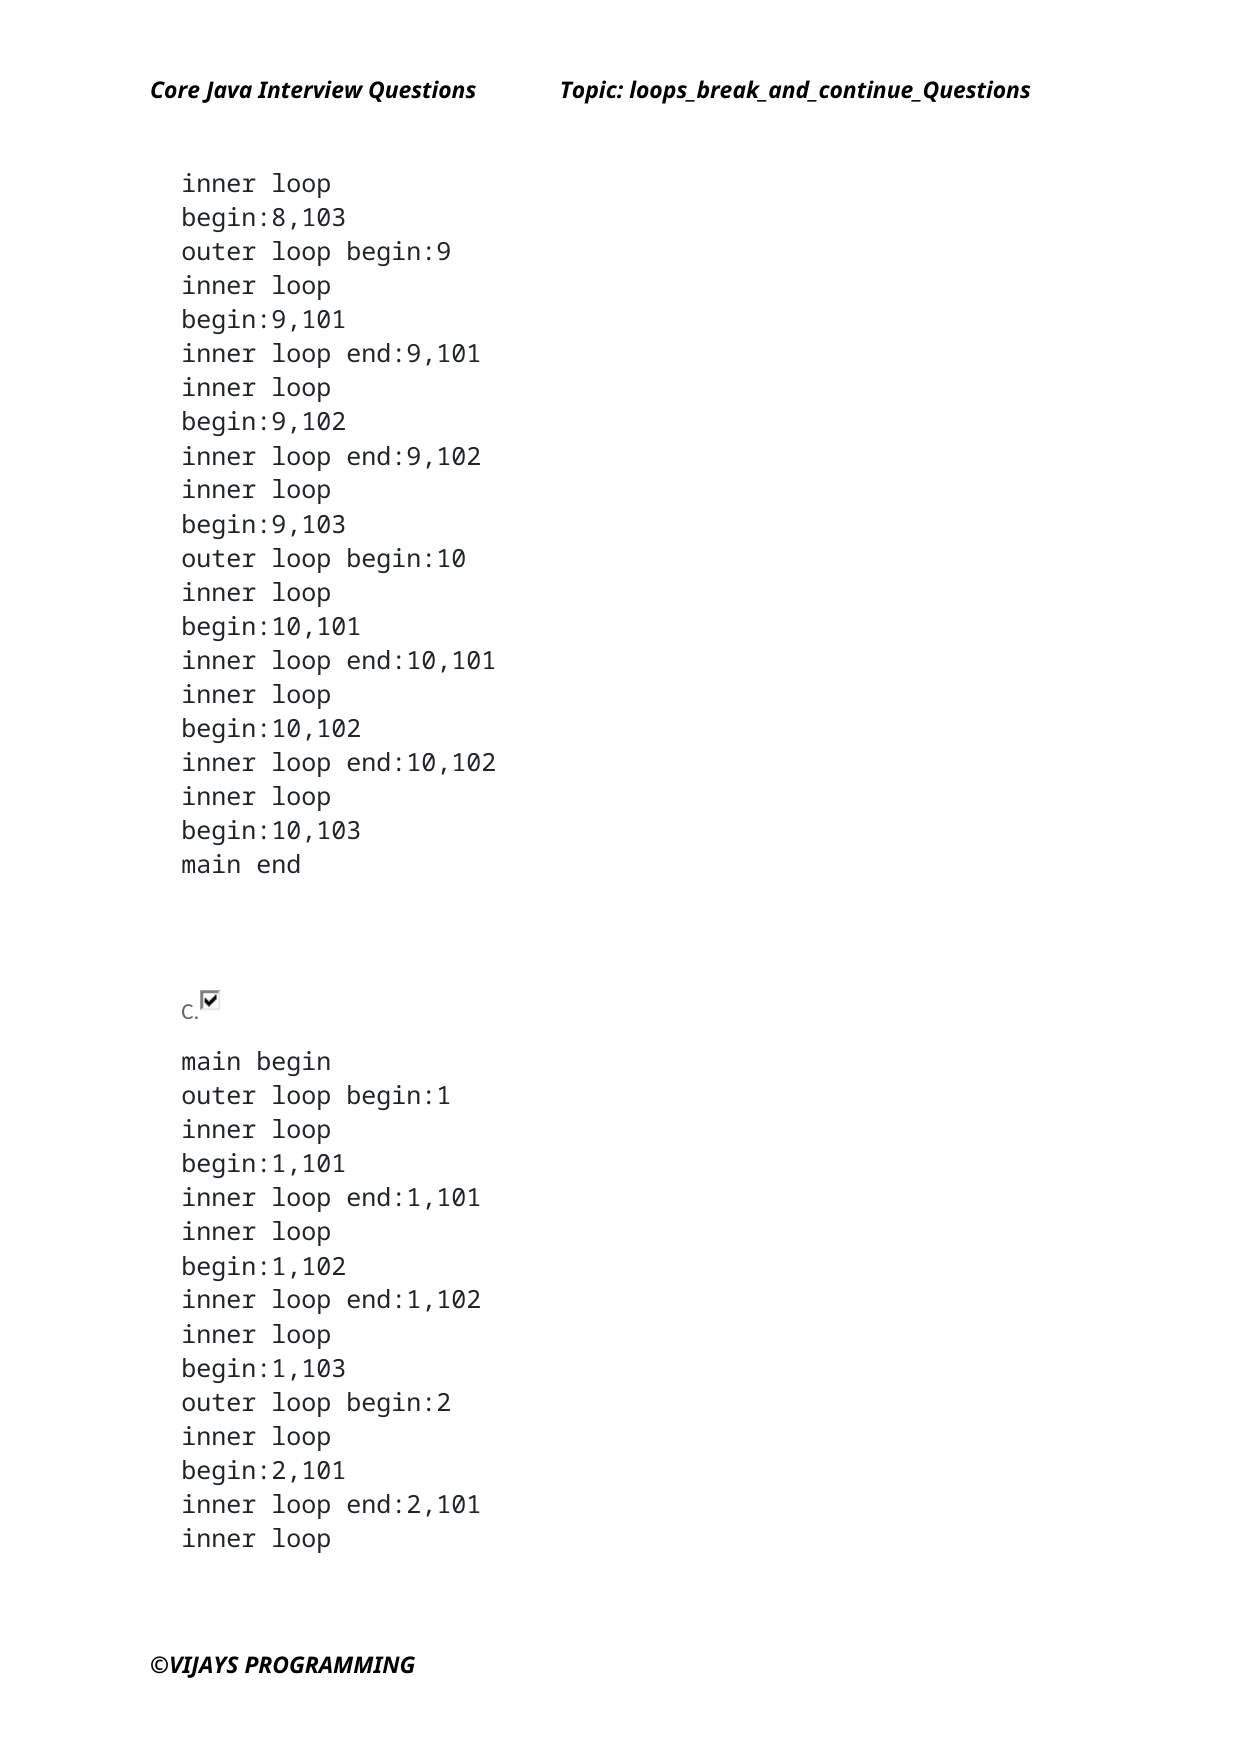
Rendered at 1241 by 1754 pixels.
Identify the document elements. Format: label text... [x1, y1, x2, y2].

table_cell [150, 150, 1090, 1570]
table_header C. main begin outer loop begin:1 inner loop begin:1,101 inner loop end:1,101 inner loop begin:1,102 inner loop end:1,102 inner loop begin:1,103 outer loop begin:2 inner loop begin:2,101 inner loop end:2,101 inner loop [181, 983, 497, 1555]
table_header inner loop begin:8,103 outer loop begin:9 inner loop begin:9,101 inner loop end:9,101 inner loop begin:9,102 inner loop end:9,102 inner loop begin:9,103 outer loop begin:10 inner loop begin:10,101 inner loop end:10,101 inner loop begin:10,102 inner loop end:10,102 inner loop begin:10,103 main end [181, 166, 497, 983]
